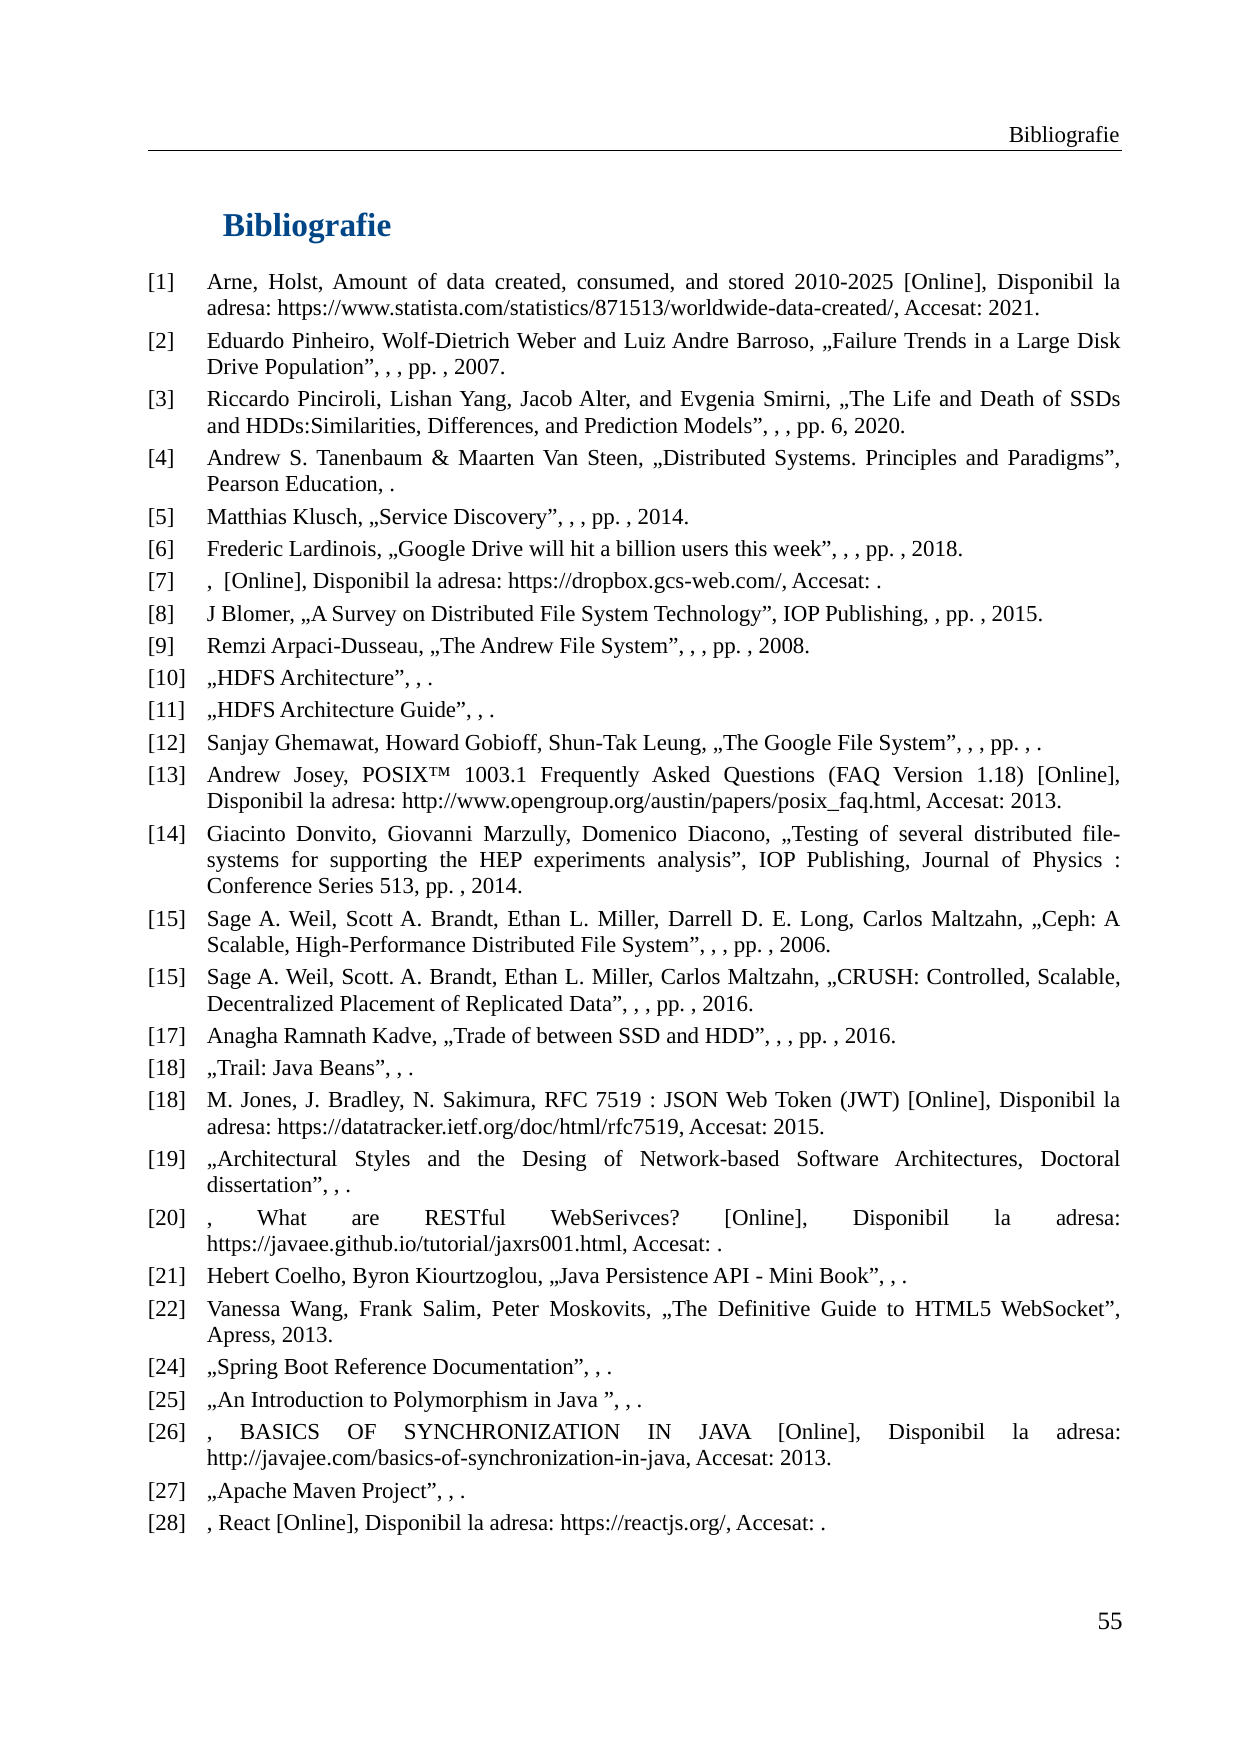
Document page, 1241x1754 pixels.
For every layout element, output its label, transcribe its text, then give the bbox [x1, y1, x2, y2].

text [5] Matthias Klusch, „Service Discovery”, , , pp. , 2014. [148, 503, 1122, 529]
text [2] Eduardo Pinheiro, Wolf-Dietrich Weber and Luiz Andre Barroso, „Failure Trends in a Large Disk Drive Population”, , , pp. , 2007. [148, 327, 1122, 379]
subtitle Bibliografie [148, 205, 1122, 243]
text [19] „Architectural Styles and the Desing of Network-based Software Architectures, Doctoral dissertation”, , . [148, 1145, 1122, 1198]
text [3] Riccardo Pinciroli, Lishan Yang, Jacob Alter, and Evgenia Smirni, „The Life and Death of SSDs and HDDs:Similarities, Differences, and Prediction Models”, , , pp. 6, 2020. [148, 385, 1122, 438]
text [7] , [Online], Disponibil la adresa: https://dropbox.gcs-web.com/, Accesat: . [148, 567, 1122, 594]
text [11] „HDFS Architecture Guide”, , . [148, 696, 1122, 723]
text [25] „An Introduction to Polymorphism in Java ”, , . [148, 1386, 1122, 1412]
text [6] Frederic Lardinois, „Google Drive will hit a billion users this week”, , , pp. , 2018. [148, 535, 1122, 561]
text [18] M. Jones, J. Bradley, N. Sakimura, RFC 7519 : JSON Web Token (JWT) [Online], Disponibil la adresa: https://datatracker.ietf.org/doc/html/rfc7519, Accesat: 2015. [148, 1087, 1122, 1139]
text [4] Andrew S. Tanenbaum & Maarten Van Steen, „Distributed Systems. Principles and Paradigms”, Pearson Education, . [148, 444, 1122, 497]
text [8] J Blomer, „A Survey on Distributed File System Technology”, IOP Publishing, , pp. , 2015. [148, 599, 1122, 626]
text [20] , What are RESTful WebSerivces? [Online], Disponibil la adresa: https://javaee.github.io/tutorial/jaxrs001.html, Accesat: . [148, 1204, 1122, 1257]
text [10] „HDFS Architecture”, , . [148, 664, 1122, 691]
text [26] , BASICS OF SYNCHRONIZATION IN JAVA [Online], Disponibil la adresa: http://javajee.com/basics-of-synchronization-in-java, Accesat: 2013. [148, 1418, 1122, 1471]
text [18] „Trail: Java Beans”, , . [148, 1054, 1122, 1081]
text [9] Remzi Arpaci-Dusseau, „The Andrew File System”, , , pp. , 2008. [148, 632, 1122, 658]
text [28] , React [Online], Disponibil la adresa: https://reactjs.org/, Accesat: . [148, 1509, 1122, 1535]
text [15] Sage A. Weil, Scott A. Brandt, Ethan L. Miller, Darrell D. E. Long, Carlos Maltzahn, „Ceph: A Scalable, High-Performance Distributed File System”, , , pp. , 2006. [148, 905, 1122, 957]
text [22] Vanessa Wang, Frank Salim, Peter Moskovits, „The Definitive Guide to HTML5 WebSocket”, Apress, 2013. [148, 1295, 1122, 1347]
text [13] Andrew Josey, POSIX™ 1003.1 Frequently Asked Questions (FAQ Version 1.18) [Online], Disponibil la adresa: http://www.opengroup.org/austin/papers/posix_faq.html, Accesat: 2013. [148, 761, 1122, 814]
text [24] „Spring Boot Reference Documentation”, , . [148, 1353, 1122, 1380]
text [21] Hebert Coelho, Byron Kiourtzoglou, „Java Persistence API - Mini Book”, , . [148, 1262, 1122, 1289]
text [27] „Apache Maven Project”, , . [148, 1477, 1122, 1503]
text [1] Arne, Holst, Amount of data created, consumed, and stored 2010-2025 [Online], Disponibil la adresa: https://www.statista.com/statistics/871513/worldwide-data-created/, Accesat: 2021. [148, 268, 1122, 321]
text [12] Sanjay Ghemawat, Howard Gobioff, Shun-Tak Leung, „The Google File System”, , , pp. , . [148, 729, 1122, 755]
text [17] Anagha Ramnath Kadve, „Trade of between SSD and HDD”, , , pp. , 2016. [148, 1022, 1122, 1048]
text [14] Giacinto Donvito, Giovanni Marzully, Domenico Diacono, „Testing of several distributed file-systems for supporting the HEP experiments analysis”, IOP Publishing, Journal of Physics : Conference Series 513, pp. , 2014. [148, 820, 1122, 899]
text [15] Sage A. Weil, Scott. A. Brandt, Ethan L. Miller, Carlos Maltzahn, „CRUSH: Controlled, Scalable, Decentralized Placement of Replicated Data”, , , pp. , 2016. [148, 963, 1122, 1016]
